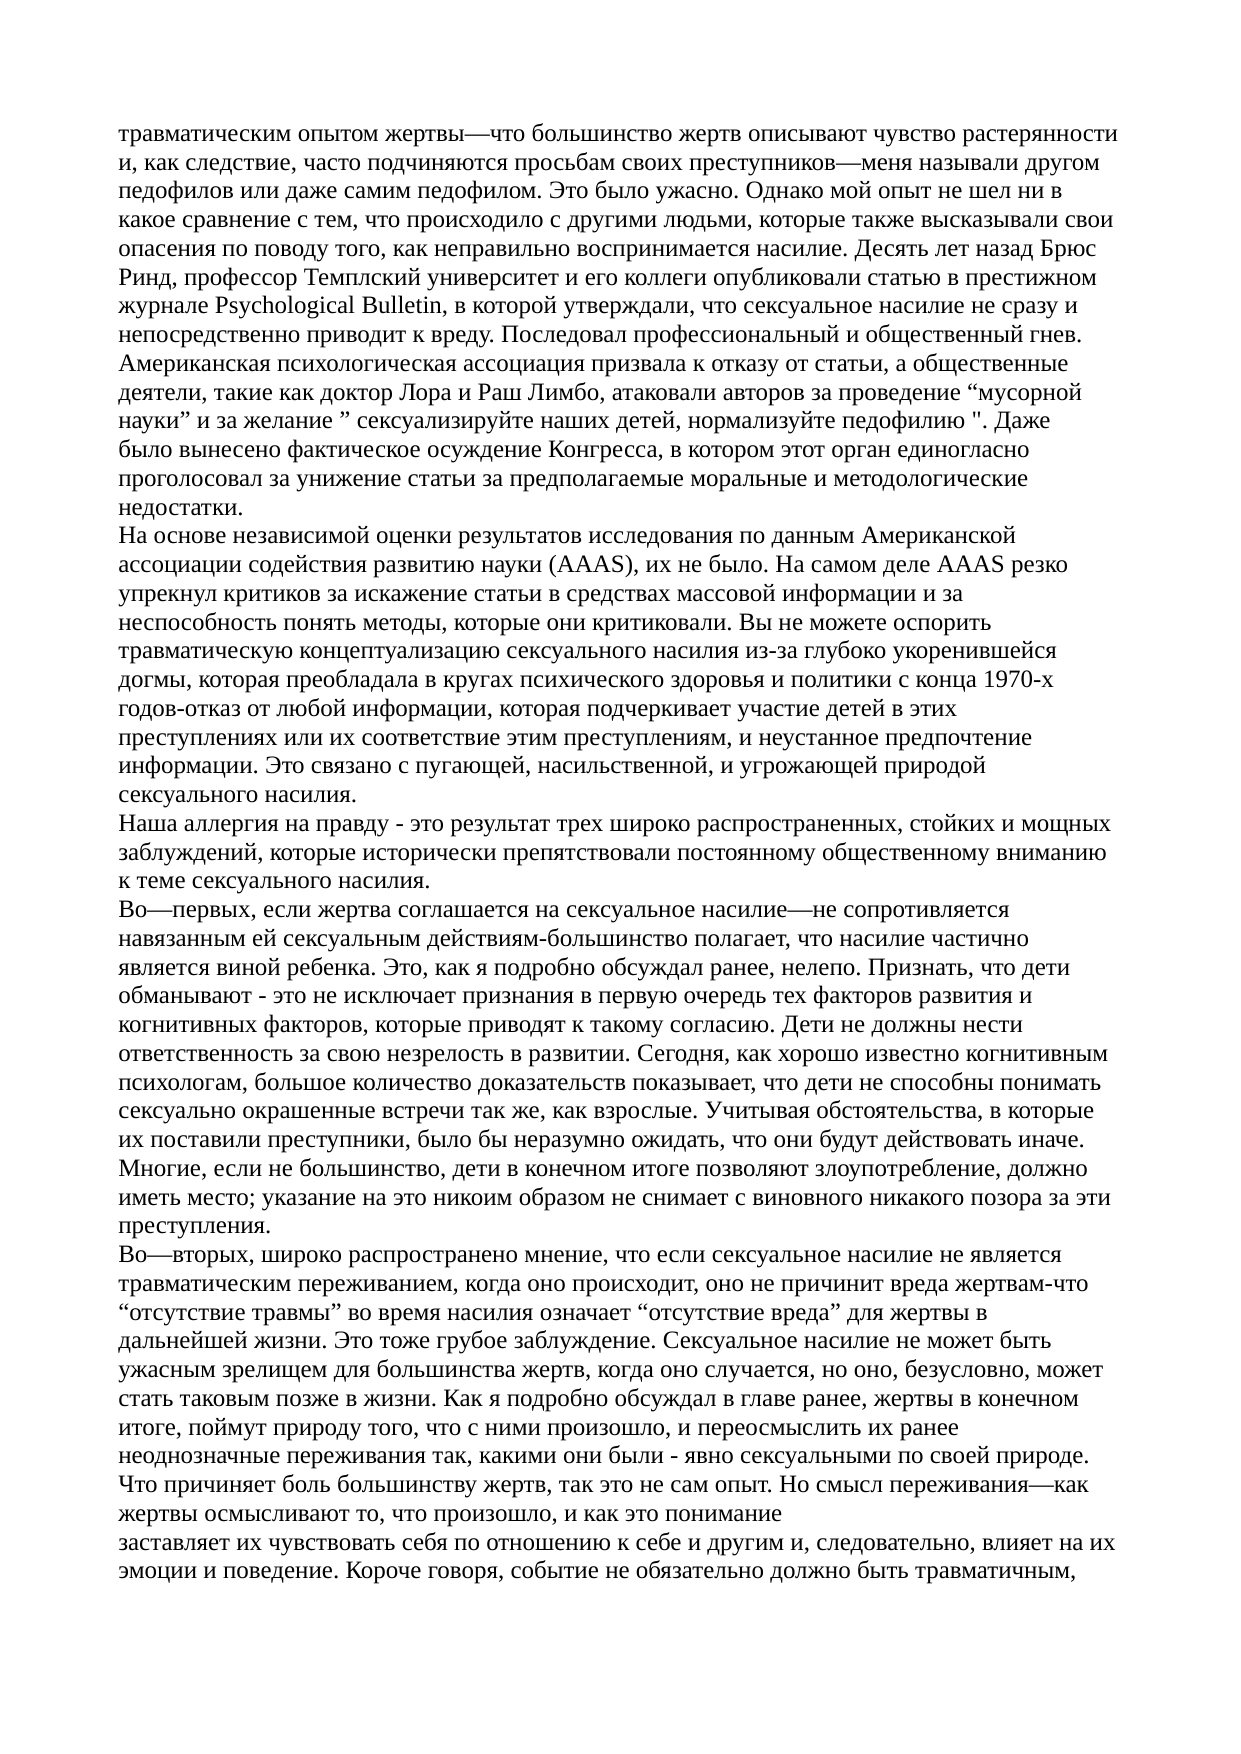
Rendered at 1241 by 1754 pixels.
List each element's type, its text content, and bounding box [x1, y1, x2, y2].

text Во—первых, если жертва соглашается на сексуальное насилие—не сопротивляется навязанным ей сексуальным действиям-большинство полагает, что насилие частично является виной ребенка. Это, как я подробно обсуждал ранее, нелепо. Признать, что дети обманывают - это не исключает признания в первую очередь тех факторов развития и когнитивных факторов, которые приводят к такому согласию. Дети не должны нести ответственность за свою незрелость в развитии. Сегодня, как хорошо известно когнитивным психологам, большое количество доказательств показывает, что дети не способны понимать [118, 894, 1122, 1096]
text к теме сексуального насилия. [118, 866, 1122, 894]
text было вынесено фактическое осуждение Конгресса, в котором этот орган единогласно проголосовал за унижение статьи за предполагаемые моральные и методологические недостатки. [118, 434, 1122, 521]
text непосредственно приводит к вреду. Последовал профессиональный и общественный гнев. Американская психологическая ассоциация призвала к отказу от статьи, а общественные деятели, такие как доктор Лора и Раш Лимбо, атаковали авторов за проведение “мусорной науки” и за желание ” сексуализируйте наших детей, нормализуйте педофилию ". Даже [118, 319, 1122, 434]
text сексуально окрашенные встречи так же, как взрослые. Учитывая обстоятельства, в которые их поставили преступники, было бы неразумно ожидать, что они будут действовать иначе. Многие, если не большинство, дети в конечном итоге позволяют злоупотребление, должно иметь место; указание на это никоим образом не снимает с виновного никакого позора за эти преступления. [118, 1096, 1122, 1239]
text Во—вторых, широко распространено мнение, что если сексуальное насилие не является травматическим переживанием, когда оно происходит, оно не причинит вреда жертвам-что “отсутствие травмы” во время насилия означает “отсутствие вреда” для жертвы в дальнейшей жизни. Это тоже грубое заблуждение. Сексуальное насилие не может быть ужасным зрелищем для большинства жертв, когда оно случается, но оно, безусловно, может стать таковым позже в жизни. Как я подробно обсуждал в главе ранее, жертвы в конечном итоге, поймут природу того, что с ними произошло, и переосмыслить их ранее неоднозначные переживания так, какими они были - явно сексуальными по своей природе. [118, 1239, 1122, 1469]
text Что причиняет боль большинству жертв, так это не сам опыт. Но смысл переживания—как жертвы осмысливают то, что произошло, и как это понимание [118, 1469, 1122, 1527]
text травматическим опытом жертвы—что большинство жертв описывают чувство растерянности и, как следствие, часто подчиняются просьбам своих преступников—меня называли другом педофилов или даже самим педофилом. Это было ужасно. Однако мой опыт не шел ни в какое сравнение с тем, что происходило с другими людьми, которые также высказывали свои опасения по поводу того, как неправильно воспринимается насилие. Десять лет назад Брюс Ринд, профессор Темплский университет и его коллеги опубликовали статью в престижном журнале Psychological Bulletin, в которой утверждали, что сексуальное насилие не сразу и [118, 118, 1122, 319]
text заставляет их чувствовать себя по отношению к себе и другим и, следовательно, влияет на их эмоции и поведение. Короче говоря, событие не обязательно должно быть травматичным, [118, 1527, 1122, 1584]
text Наша аллергия на правду - это результат трех широко распространенных, стойких и мощных заблуждений, которые исторически препятствовали постоянному общественному вниманию [118, 808, 1122, 866]
text На основе независимой оценки результатов исследования по данным Американской ассоциации содействия развитию науки (AAAS), их не было. На самом деле AAAS резко упрекнул критиков за искажение статьи в средствах массовой информации и за неспособность понять методы, которые они критиковали. Вы не можете оспорить травматическую концептуализацию сексуального насилия из-за глубоко укоренившейся догмы, которая преобладала в кругах психического здоровья и политики с конца 1970-х годов-отказ от любой информации, которая подчеркивает участие детей в этих преступлениях или их соответствие этим преступлениям, и неустанное предпочтение информации. Это связано с пугающей, насильственной, и угрожающей природой сексуального насилия. [118, 521, 1122, 808]
